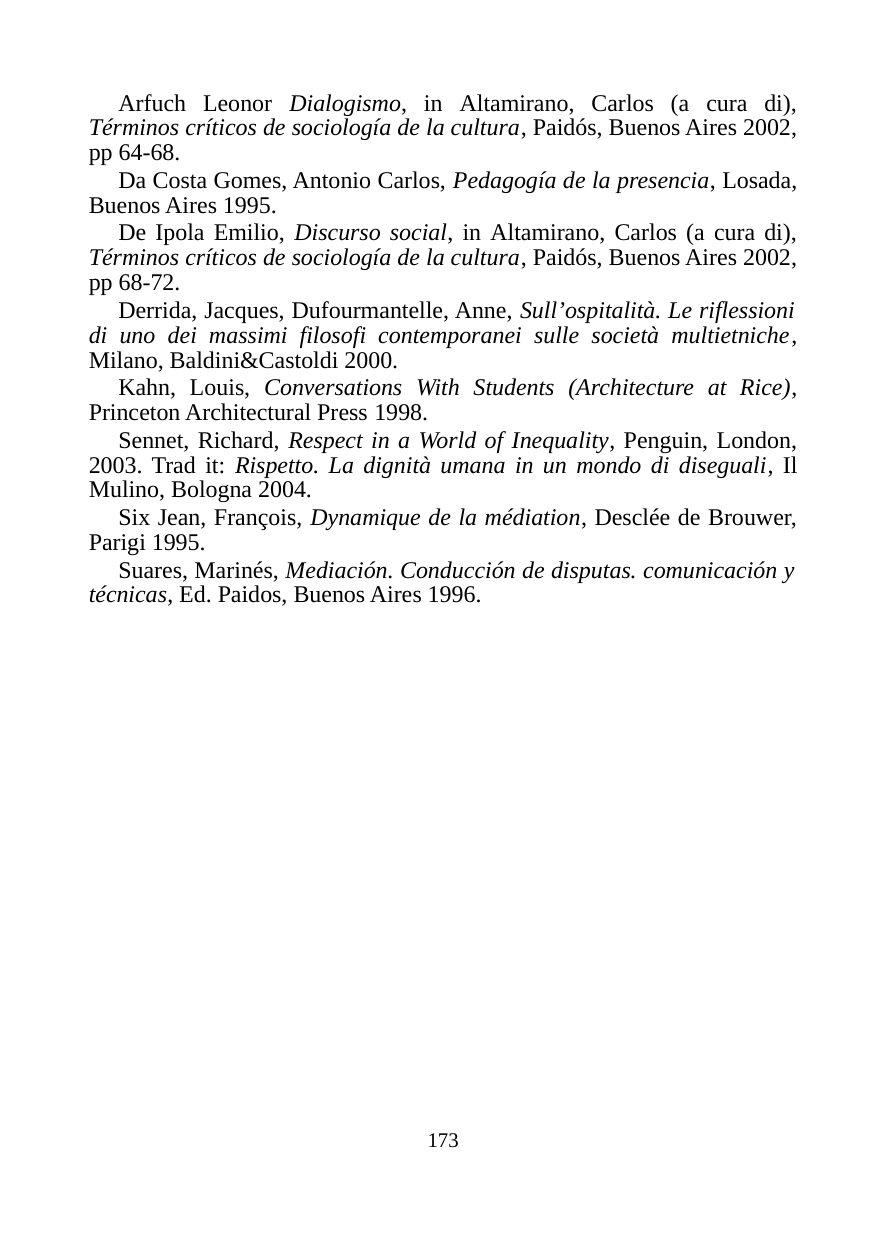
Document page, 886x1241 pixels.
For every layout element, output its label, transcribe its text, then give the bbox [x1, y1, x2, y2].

text Derrida, Jacques, Dufourmantelle, Anne, Sull’ospitalità. Le riflessioni di uno dei massimi filosofi contemporanei sulle società multietniche, Milano, Baldini&Castoldi 2000. [88, 296, 797, 373]
text Kahn, Louis, Conversations With Students (Architecture at Rice), Princeton Architectural Press 1998. [88, 373, 797, 426]
text Six Jean, François, Dynamique de la médiation, Desclée de Brouwer, Parigi 1995. [88, 503, 797, 556]
text Arfuch Leonor Dialogismo, in Altamirano, Carlos (a cura di), Términos críticos de sociología de la cultura, Paidós, Buenos Aires 2002, pp 64-68. [88, 88, 797, 166]
text Sennet, Richard, Respect in a World of Inequality, Penguin, London, 2003. Trad it: Rispetto. La dignità umana in un mondo di diseguali, Il Mulino, Bologna 2004. [88, 426, 797, 503]
text Suares, Marinés, Mediación. Conducción de disputas. comunicación y técnicas, Ed. Paidos, Buenos Aires 1996. [88, 556, 797, 608]
text De Ipola Emilio, Discurso social, in Altamirano, Carlos (a cura di), Términos críticos de sociología de la cultura, Paidós, Buenos Aires 2002, pp 68-72. [88, 218, 797, 296]
text Da Costa Gomes, Antonio Carlos, Pedagogía de la presencia, Losada, Buenos Aires 1995. [88, 166, 797, 218]
